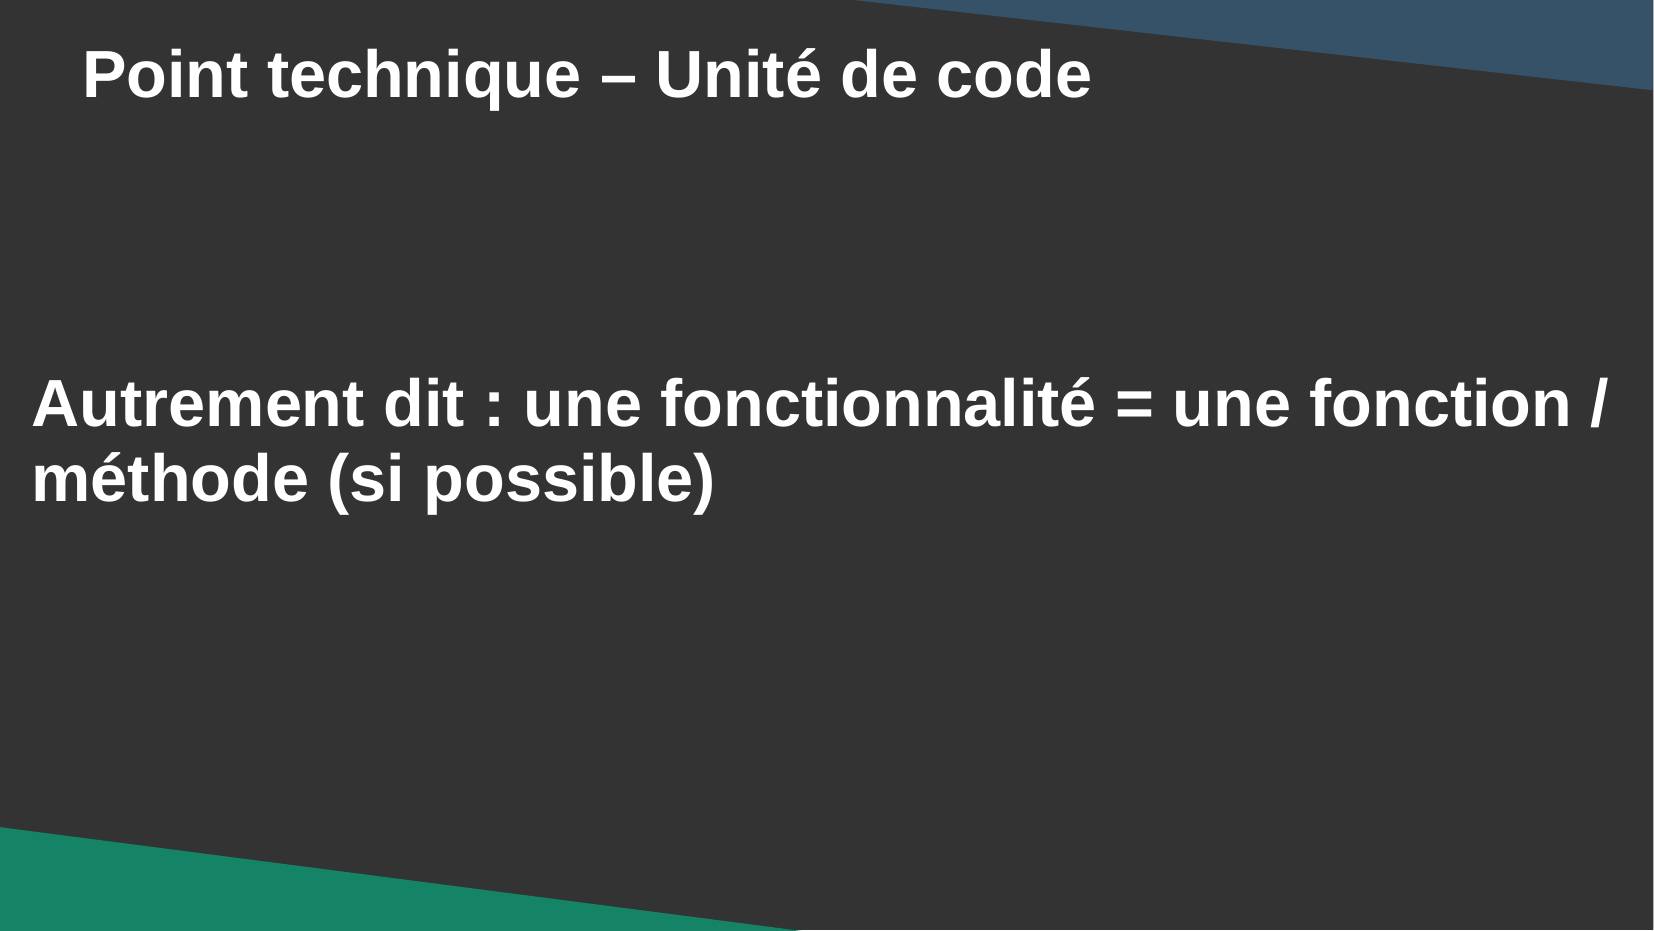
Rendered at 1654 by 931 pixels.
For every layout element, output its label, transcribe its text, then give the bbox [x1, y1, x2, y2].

text_box [853, 0, 1653, 91]
title Autrement dit : une fonctionnalité = une fonction / méthode (si possible) [31, 366, 1622, 666]
text_box [0, 827, 802, 931]
title Point technique – Unité de code [82, 37, 1571, 122]
